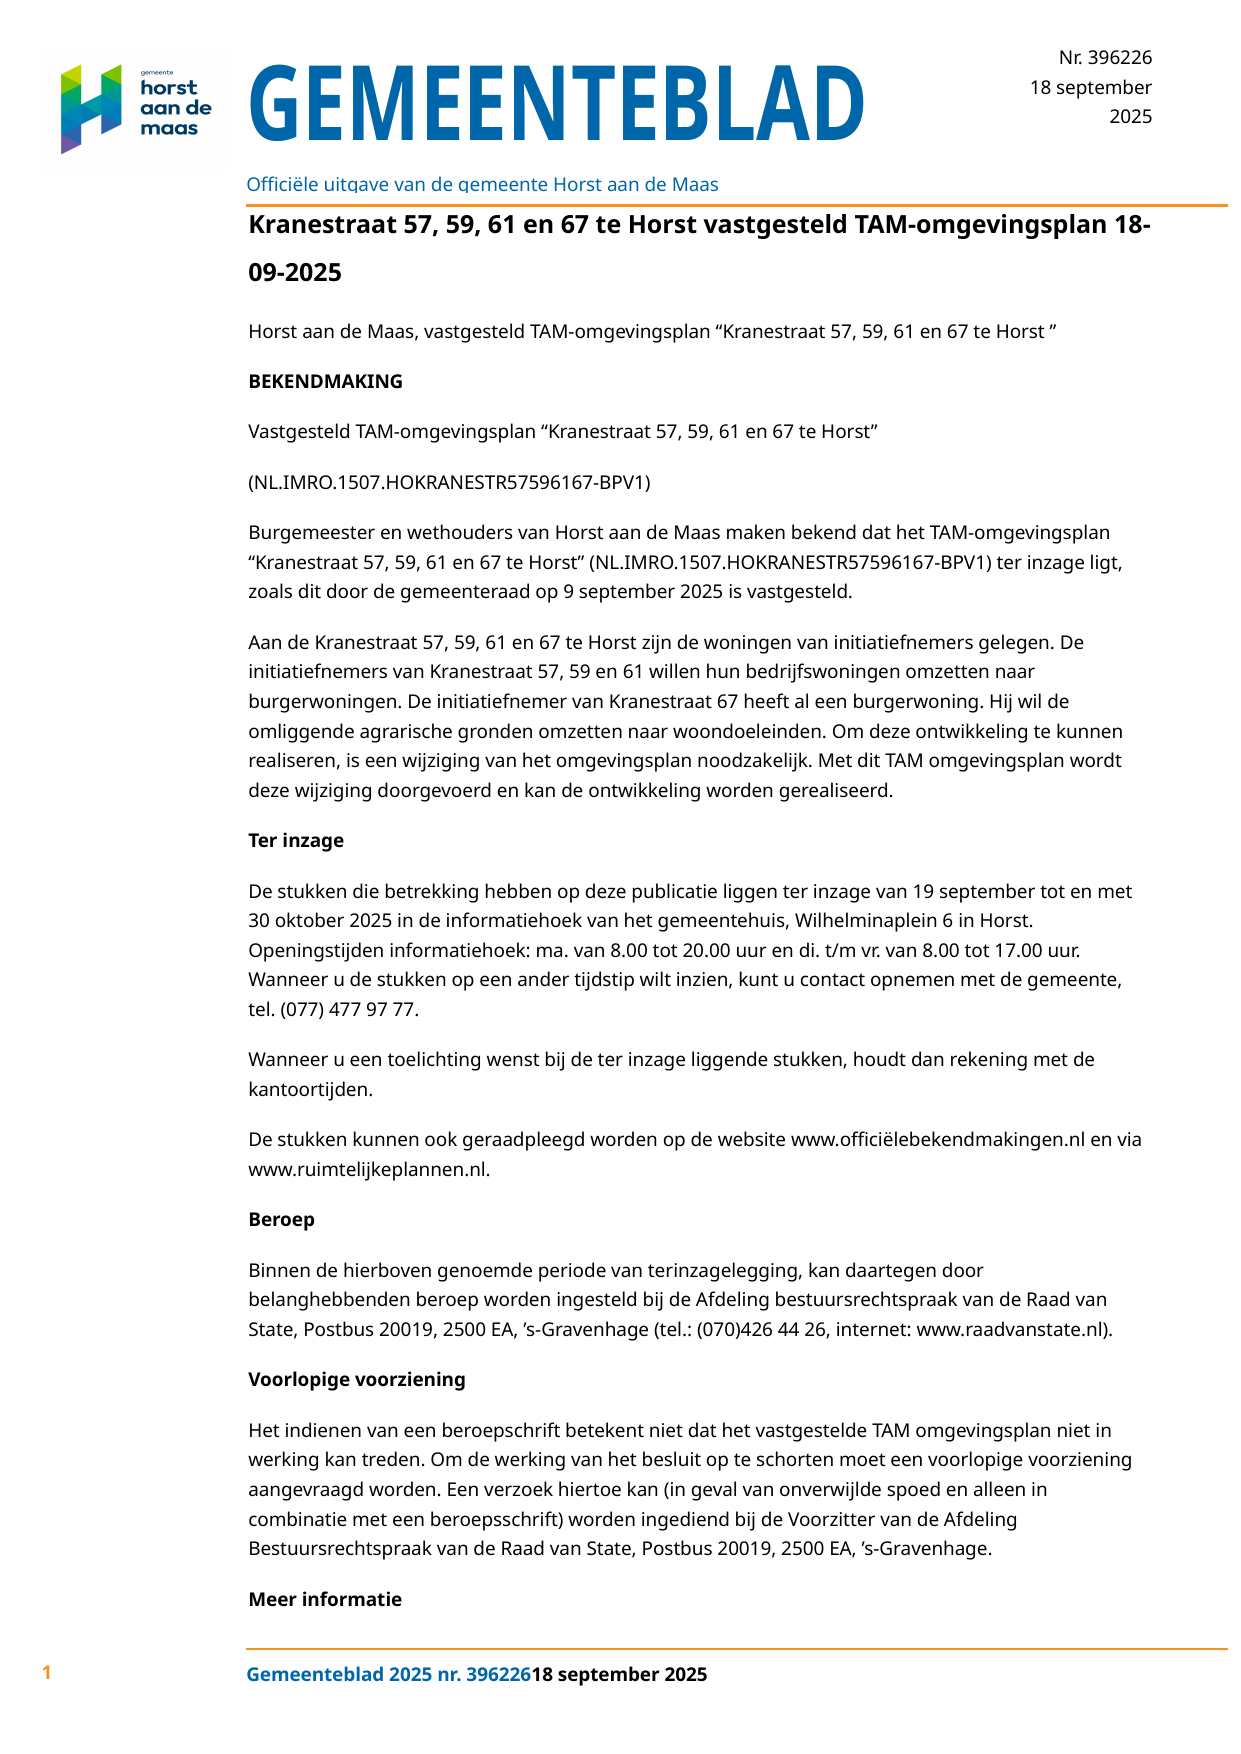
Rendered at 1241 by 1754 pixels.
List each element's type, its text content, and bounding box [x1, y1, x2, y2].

text Ter inzage [248, 827, 1152, 853]
text Voorlopige voorziening [248, 1367, 1152, 1392]
text De stukken die betrekking hebben op deze publicatie liggen ter inzage van 19 september tot en met 30 oktober 2025 in de informatiehoek van het gemeentehuis, Wilhelminaplein 6 in Horst. Openingstijden informatiehoek: ma. van 8.00 tot 20.00 uur en di. t/m vr. van 8.00 tot 17.00 uur. Wanneer u de stukken op een ander tijdstip wilt inzien, kunt u contact opnemen met de gemeente, tel. (077) 477 97 77. [248, 878, 1152, 1022]
text BEKENDMAKING [248, 368, 1152, 394]
text Binnen de hierboven genoemde periode van terinzagelegging, kan daartegen door belanghebbenden beroep worden ingesteld bij de Afdeling bestuursrechtspraak van de Raad van State, Postbus 20019, 2500 EA, ’s-Gravenhage (tel.: (070)426 44 26, internet: www.raadvanstate.nl). [248, 1257, 1152, 1342]
text Horst aan de Maas, vastgesteld TAM-omgevingsplan “Kranestraat 57, 59, 61 en 67 te Horst ” [248, 318, 1152, 344]
text Aan de Kranestraat 57, 59, 61 en 67 te Horst zijn de woningen van initiatiefnemers gelegen. De initiatiefnemers van Kranestraat 57, 59 en 61 willen hun bedrijfswoningen omzetten naar burgerwoningen. De initiatiefnemer van Kranestraat 67 heeft al een burgerwoning. Hij wil de omliggende agrarische gronden omzetten naar woondoeleinden. Om deze ontwikkeling te kunnen realiseren, is een wijziging van het omgevingsplan noodzakelijk. Met dit TAM omgevingsplan wordt deze wijziging doorgevoerd en kan de ontwikkeling worden gerealiseerd. [248, 629, 1152, 803]
text Burgemeester en wethouders van Horst aan de Maas maken bekend dat het TAM-omgevingsplan “Kranestraat 57, 59, 61 en 67 te Horst” (NL.IMRO.1507.HOKRANESTR57596167-BPV1) ter inzage ligt, zoals dit door de gemeenteraad op 9 september 2025 is vastgesteld. [248, 519, 1152, 604]
text De stukken kunnen ook geraadpleegd worden op de website www.officiëlebekendmakingen.nl en via www.ruimtelijkeplannen.nl. [248, 1127, 1152, 1182]
text (NL.IMRO.1507.HOKRANESTR57596167-BPV1) [248, 469, 1152, 495]
picture [41, 47, 231, 172]
text Kranestraat 57, 59, 61 en 67 te Horst vastgesteld TAM-omgevingsplan 18-09-2025 [248, 207, 1152, 288]
text Beroep [248, 1207, 1152, 1232]
text Wanneer u een toelichting wenst bij de ter inzage liggende stukken, houdt dan rekening met de kantoortijden. [248, 1047, 1152, 1102]
text Vastgesteld TAM-omgevingsplan “Kranestraat 57, 59, 61 en 67 te Horst” [248, 419, 1152, 444]
text Meer informatie [248, 1586, 1152, 1612]
text Het indienen van een beroepschrift betekent niet dat het vastgestelde TAM omgevingsplan niet in werking kan treden. Om de werking van het besluit op te schorten moet een voorlopige voorziening aangevraagd worden. Een verzoek hiertoe kan (in geval van onverwijlde spoed en alleen in combinatie met een beroepsschrift) worden ingediend bij de Voorzitter van de Afdeling Bestuursrechtspraak van de Raad van State, Postbus 20019, 2500 EA, ’s-Gravenhage. [248, 1417, 1152, 1561]
